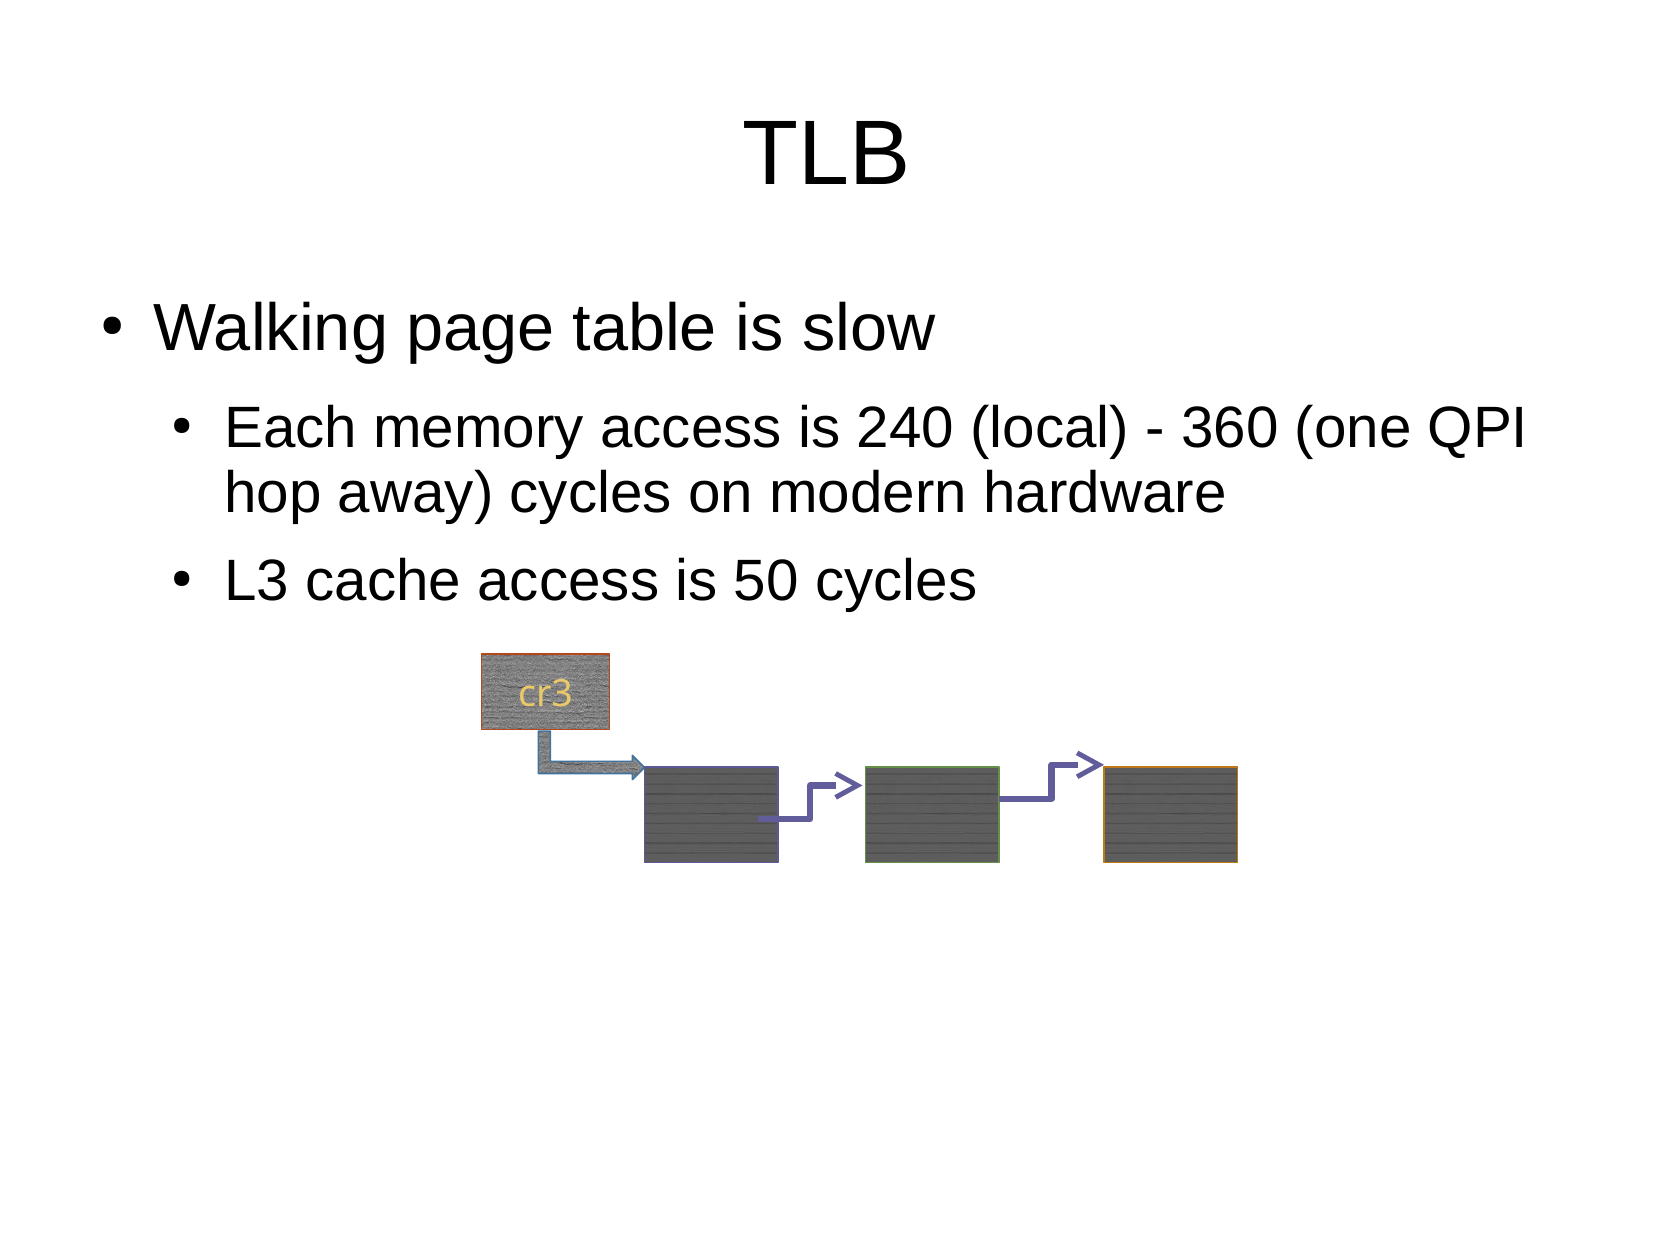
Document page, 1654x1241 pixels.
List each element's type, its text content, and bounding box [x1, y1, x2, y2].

list Walking page table is slow Each memory access is 240 (local) - 360 (one QPI hop away) cycles on modern hardware L3 cache access is 50 cycles [82, 290, 1571, 1010]
text_box [1104, 766, 1238, 863]
text_box cr3 [481, 654, 610, 730]
text_box [538, 731, 778, 863]
title TLB [82, 49, 1571, 257]
text_box [865, 766, 1000, 863]
